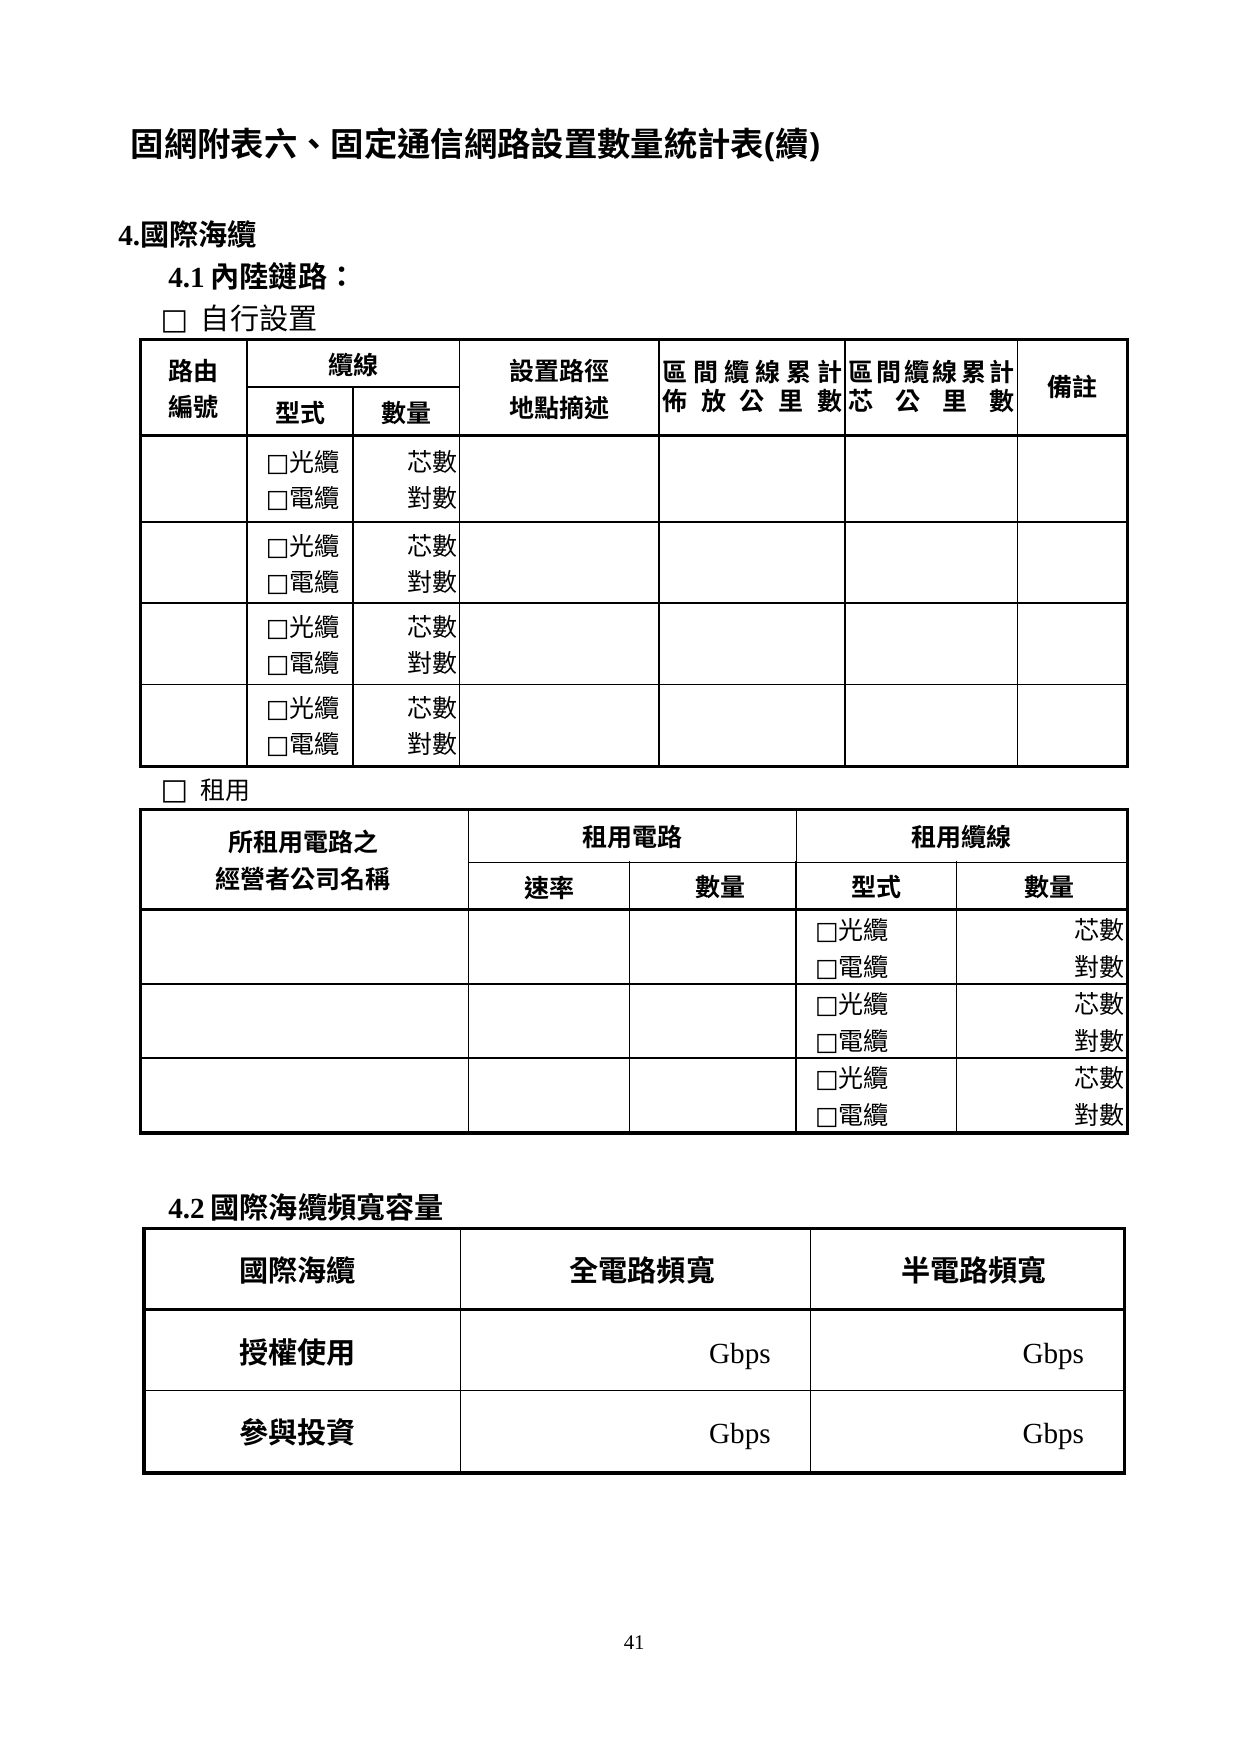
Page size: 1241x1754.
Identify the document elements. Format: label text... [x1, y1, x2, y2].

table_cell 芯數 對數 [354, 437, 459, 521]
table_header 區間纜線累計 芯公里數 [846, 341, 1017, 434]
table_cell [660, 604, 844, 683]
table_cell [1018, 685, 1126, 765]
table_header 設置路徑 地點摘述 [460, 341, 658, 434]
table_cell [142, 911, 468, 983]
table_cell 數量 [957, 863, 1126, 908]
table_header 租用電路 [469, 811, 796, 861]
table_cell [1018, 437, 1126, 521]
table_cell [846, 604, 1017, 683]
table_cell 參與投資 [146, 1391, 460, 1471]
table_cell [460, 523, 658, 602]
table_cell [1018, 523, 1126, 602]
table_cell [142, 1059, 468, 1131]
table_cell [469, 911, 629, 983]
table_cell [460, 685, 658, 765]
table_cell 芯數 對數 [354, 604, 459, 683]
table_cell □光纜 □電纜 [797, 911, 956, 983]
table_cell [142, 523, 246, 602]
table_header 全電路頻寬 [461, 1230, 810, 1308]
table_cell □光纜 □電纜 [797, 1059, 956, 1131]
table_cell Gbps [461, 1391, 810, 1471]
table_cell [142, 604, 246, 683]
table_cell □光纜 □電纜 [248, 604, 352, 683]
table_cell [142, 437, 246, 521]
table_cell □光纜 □電纜 [248, 523, 352, 602]
table_cell [142, 685, 246, 765]
list 4.國際海纜 [118, 211, 1150, 253]
table_cell [660, 437, 844, 521]
table_cell [660, 685, 844, 765]
table_cell 授權使用 [146, 1311, 460, 1390]
table_cell [630, 911, 795, 983]
table_cell 芯數 對數 [957, 911, 1126, 983]
table_cell 型式 [797, 863, 956, 908]
table_cell 數量 [630, 863, 795, 908]
table_cell 芯數 對數 [354, 523, 459, 602]
table_header 備註 [1018, 341, 1126, 434]
table_header 路由 編號 [142, 341, 246, 434]
table_cell [846, 685, 1017, 765]
table_cell Gbps [461, 1311, 810, 1390]
table_cell [630, 985, 795, 1057]
table_cell 速率 [469, 863, 629, 908]
table_cell [460, 437, 658, 521]
table_cell □光纜 □電纜 [248, 685, 352, 765]
table_cell [630, 1059, 795, 1131]
table_cell 芯數 對數 [957, 985, 1126, 1057]
table_cell [660, 523, 844, 602]
table_cell 型式 [248, 388, 352, 434]
table_cell □光纜 □電纜 [248, 437, 352, 521]
table_header 纜線 [248, 341, 459, 386]
table_cell [846, 523, 1017, 602]
table_cell Gbps [811, 1391, 1123, 1471]
table_cell [469, 985, 629, 1057]
table_header 所租用電路之 經營者公司名稱 [142, 811, 468, 908]
list 自行設置 [160, 296, 1112, 338]
list 租用 [160, 768, 1112, 808]
table_cell Gbps [811, 1311, 1123, 1390]
table_cell [1018, 604, 1126, 683]
table_cell [460, 604, 658, 683]
table_header 半電路頻寬 [811, 1230, 1123, 1308]
table_cell 數量 [354, 388, 459, 434]
list 4.1內陸鏈路： [168, 253, 1112, 296]
table_cell 芯數 對數 [957, 1059, 1126, 1131]
table_cell [142, 985, 468, 1057]
list 4.2國際海纜頻寬容量 [168, 1184, 1112, 1227]
table_header 國際海纜 [146, 1230, 460, 1308]
table_cell [846, 437, 1017, 521]
table_cell [469, 1059, 629, 1131]
table_header 區間纜線累計 佈放公里數 [660, 341, 844, 434]
text 固網附表六、固定通信網路設置數量統計表(續) [131, 117, 1150, 166]
table_cell 芯數 對數 [354, 685, 459, 765]
table_header 租用纜線 [797, 811, 1126, 861]
table_cell □光纜 □電纜 [797, 985, 956, 1057]
